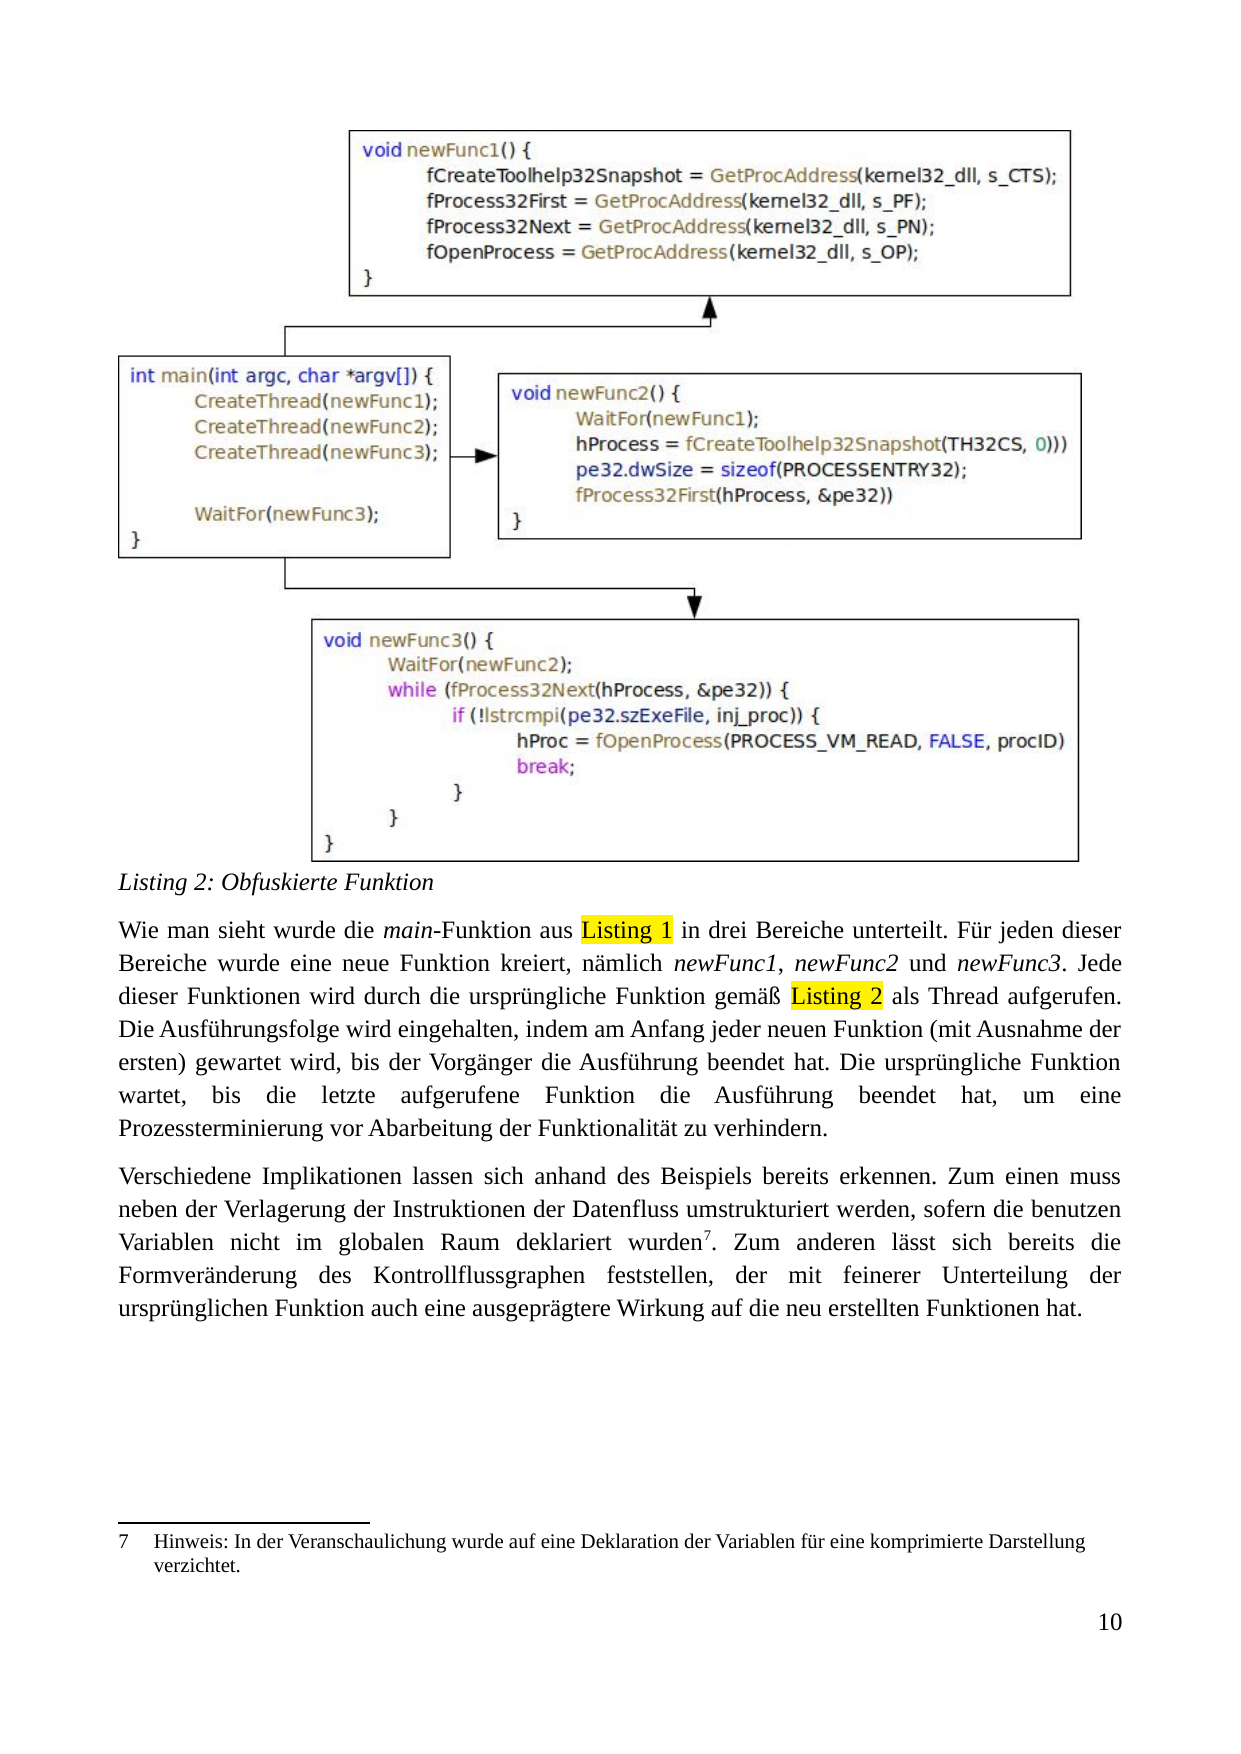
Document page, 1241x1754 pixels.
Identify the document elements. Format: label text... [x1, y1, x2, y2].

text Hinweis: In der Veranschaulichung wurde auf eine Deklaration der Variablen für eine komprimierte Darstellung verzichtet. [118, 1529, 1122, 1577]
list Listing 2: Obfuskierte Funktion [118, 862, 1122, 896]
text Wie man sieht wurde die main-Funktion aus Listing 1 in drei Bereiche unterteilt. Für jeden dieser Bereiche wurde eine neue Funktion kreiert, nämlich newFunc1, newFunc2 und newFunc3. Jede dieser Funktionen wird durch die ursprüngliche Funktion gemäß Listing 2 als Thread aufgerufen. Die Ausführungsfolge wird eingehalten, indem am Anfang jeder neuen Funktion (mit Ausnahme der ersten) gewartet wird, bis der Vorgänger die Ausführung beendet hat. Die ursprüngliche Funktion wartet, bis die letzte aufgerufene Funktion die Ausführung beendet hat, um eine Prozessterminierung vor Abarbeitung der Funktionalität zu verhindern. [118, 915, 1122, 1142]
picture [118, 130, 1082, 862]
text Verschiedene Implikationen lassen sich anhand des Beispiels bereits erkennen. Zum einen muss neben der Verlagerung der Instruktionen der Datenfluss umstrukturiert werden, sofern die benutzen Variablen nicht im globalen Raum deklariert wurden. Zum anderen lässt sich bereits die Formveränderung des Kontrollflussgraphen feststellen, der mit feinerer Unterteilung der ursprünglichen Funktion auch eine ausgeprägtere Wirkung auf die neu erstellten Funktionen hat. [118, 1161, 1122, 1322]
